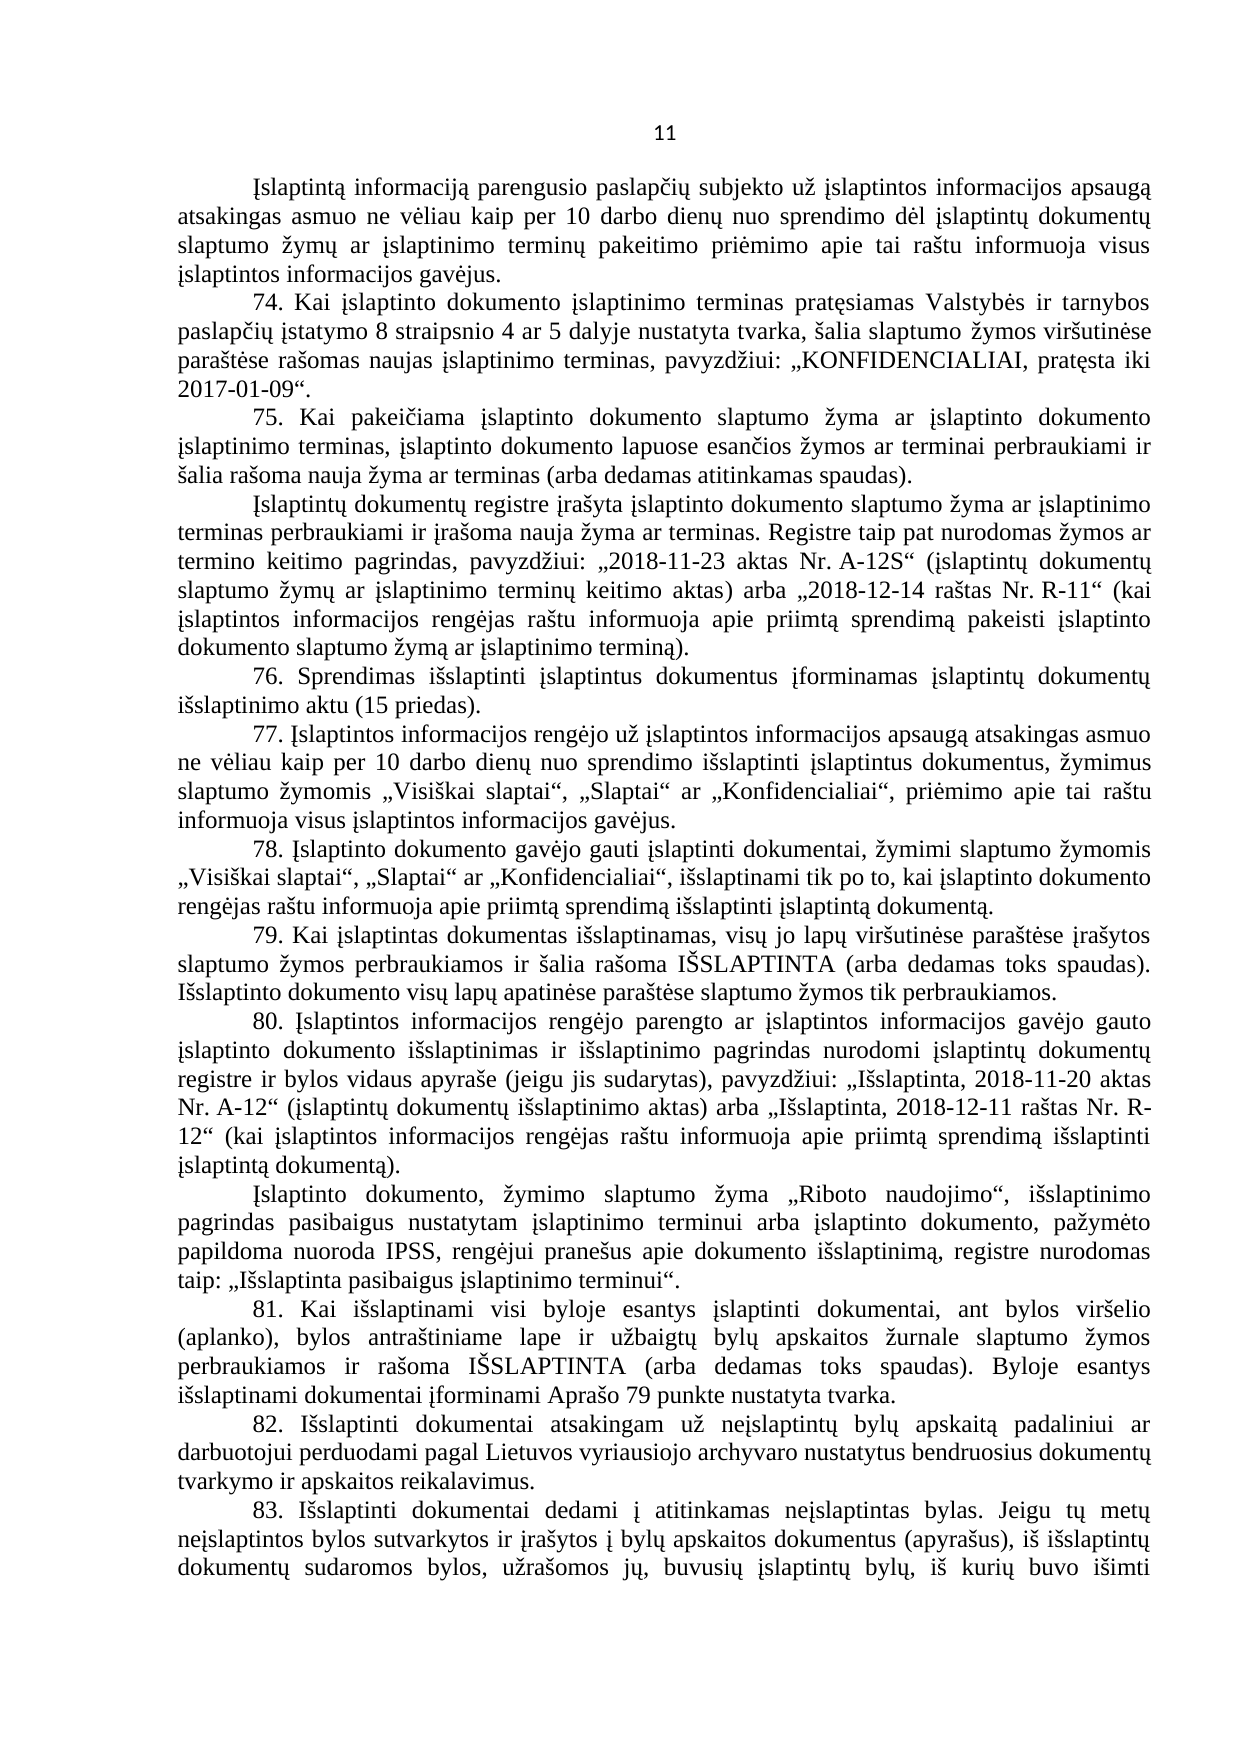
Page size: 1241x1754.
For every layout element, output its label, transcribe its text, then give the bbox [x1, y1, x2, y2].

text 78. Įslaptinto dokumento gavėjo gauti įslaptinti dokumentai, žymimi slaptumo žymomis „Visiškai slaptai“, „Slaptai“ ar „Konfidencialiai“, išslaptinami tik po to, kai įslaptinto dokumento rengėjas raštu informuoja apie priimtą sprendimą išslaptinti įslaptintą dokumentą. [177, 834, 1152, 920]
text 75. Kai pakeičiama įslaptinto dokumento slaptumo žyma ar įslaptinto dokumento įslaptinimo terminas, įslaptinto dokumento lapuose esančios žymos ar terminai perbraukiami ir šalia rašoma nauja žyma ar terminas (arba dedamas atitinkamas spaudas). [177, 402, 1152, 489]
text Įslaptinto dokumento, žymimo slaptumo žyma „Riboto naudojimo“, išslaptinimo pagrindas pasibaigus nustatytam įslaptinimo terminui arba įslaptinto dokumento, pažymėto papildoma nuoroda IPSS, rengėjui pranešus apie dokumento išslaptinimą, registre nurodomas taip: „Išslaptinta pasibaigus įslaptinimo terminui“. [177, 1179, 1152, 1294]
text 83. Išslaptinti dokumentai dedami į atitinkamas neįslaptintas bylas. Jeigu tų metų neįslaptintos bylos sutvarkytos ir įrašytos į bylų apskaitos dokumentus (apyrašus), iš išslaptintų dokumentų sudaromos bylos, užrašomos jų, buvusių įslaptintų bylų, iš kurių buvo išimti [177, 1495, 1152, 1581]
text Įslaptintų dokumentų registre įrašyta įslaptinto dokumento slaptumo žyma ar įslaptinimo terminas perbraukiami ir įrašoma nauja žyma ar terminas. Registre taip pat nurodomas žymos ar termino keitimo pagrindas, pavyzdžiui: „2018-11-23 aktas Nr. A-12S“ (įslaptintų dokumentų slaptumo žymų ar įslaptinimo terminų keitimo aktas) arba „2018-12-14 raštas Nr. R-11“ (kai įslaptintos informacijos rengėjas raštu informuoja apie priimtą sprendimą pakeisti įslaptinto dokumento slaptumo žymą ar įslaptinimo terminą). [177, 489, 1152, 661]
text 81. Kai išslaptinami visi byloje esantys įslaptinti dokumentai, ant bylos viršelio (aplanko), bylos antraštiniame lape ir užbaigtų bylų apskaitos žurnale slaptumo žymos perbraukiamos ir rašoma IŠSLAPTINTA (arba dedamas toks spaudas). Byloje esantys išslaptinami dokumentai įforminami Aprašo 79 punkte nustatyta tvarka. [177, 1294, 1152, 1409]
text 80. Įslaptintos informacijos rengėjo parengto ar įslaptintos informacijos gavėjo gauto įslaptinto dokumento išslaptinimas ir išslaptinimo pagrindas nurodomi įslaptintų dokumentų registre ir bylos vidaus apyraše (jeigu jis sudarytas), pavyzdžiui: „Išslaptinta, 2018-11-20 aktas Nr. A-12“ (įslaptintų dokumentų išslaptinimo aktas) arba „Išslaptinta, 2018-12-11 raštas Nr. R-12“ (kai įslaptintos informacijos rengėjas raštu informuoja apie priimtą sprendimą išslaptinti įslaptintą dokumentą). [177, 1006, 1152, 1179]
text 74. Kai įslaptinto dokumento įslaptinimo terminas pratęsiamas Valstybės ir tarnybos paslapčių įstatymo 8 straipsnio 4 ar 5 dalyje nustatyta tvarka, šalia slaptumo žymos viršutinėse paraštėse rašomas naujas įslaptinimo terminas, pavyzdžiui: „KONFIDENCIALIAI, pratęsta iki 2017-01-09“. [177, 287, 1152, 402]
text 77. Įslaptintos informacijos rengėjo už įslaptintos informacijos apsaugą atsakingas asmuo ne vėliau kaip per 10 darbo dienų nuo sprendimo išslaptinti įslaptintus dokumentus, žymimus slaptumo žymomis „Visiškai slaptai“, „Slaptai“ ar „Konfidencialiai“, priėmimo apie tai raštu informuoja visus įslaptintos informacijos gavėjus. [177, 719, 1152, 834]
text Įslaptintą informaciją parengusio paslapčių subjekto už įslaptintos informacijos apsaugą atsakingas asmuo ne vėliau kaip per 10 darbo dienų nuo sprendimo dėl įslaptintų dokumentų slaptumo žymų ar įslaptinimo terminų pakeitimo priėmimo apie tai raštu informuoja visus įslaptintos informacijos gavėjus. [177, 172, 1152, 287]
text 76. Sprendimas išslaptinti įslaptintus dokumentus įforminamas įslaptintų dokumentų išslaptinimo aktu (15 priedas). [177, 661, 1152, 719]
text 82. Išslaptinti dokumentai atsakingam už neįslaptintų bylų apskaitą padaliniui ar darbuotojui perduodami pagal Lietuvos vyriausiojo archyvaro nustatytus bendruosius dokumentų tvarkymo ir apskaitos reikalavimus. [177, 1409, 1152, 1495]
text 79. Kai įslaptintas dokumentas išslaptinamas, visų jo lapų viršutinėse paraštėse įrašytos slaptumo žymos perbraukiamos ir šalia rašoma IŠSLAPTINTA (arba dedamas toks spaudas). Išslaptinto dokumento visų lapų apatinėse paraštėse slaptumo žymos tik perbraukiamos. [177, 920, 1152, 1006]
